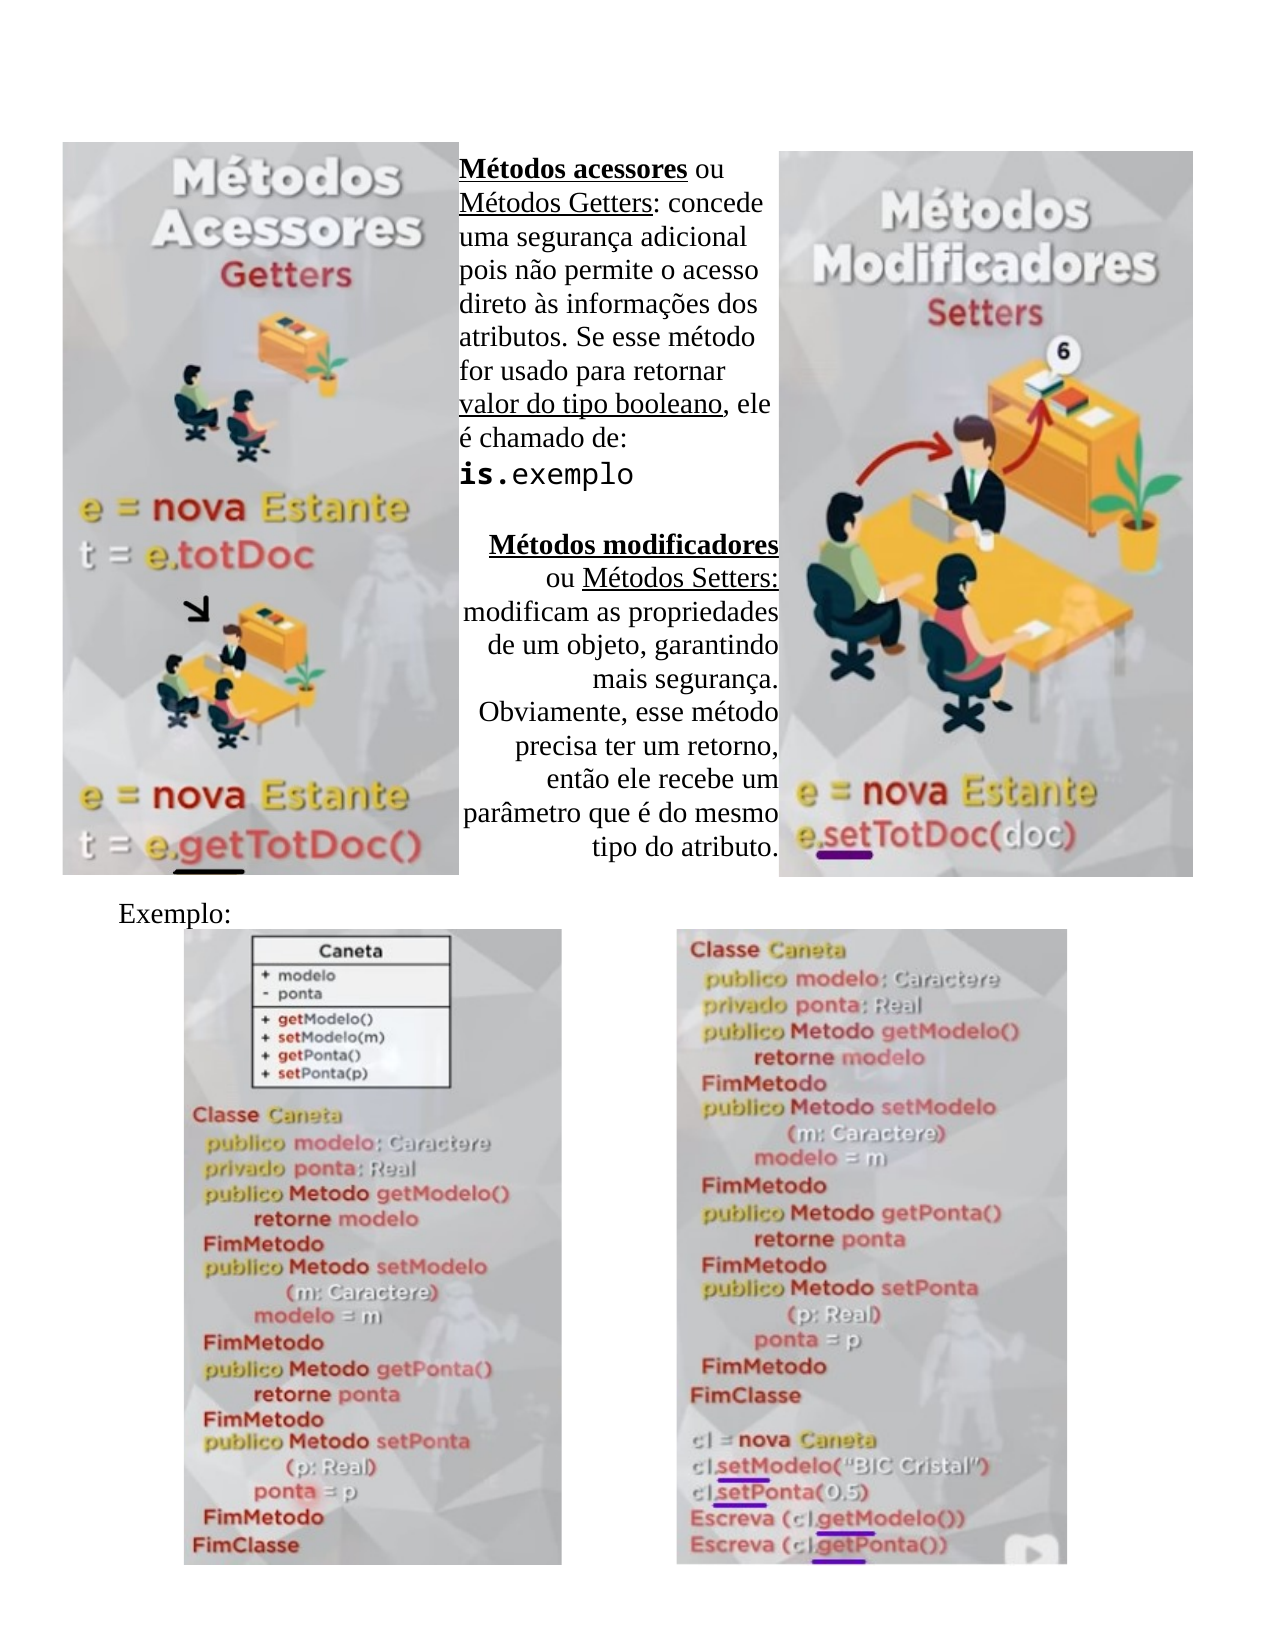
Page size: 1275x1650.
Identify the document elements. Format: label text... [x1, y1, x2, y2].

text Métodos acessores ou Métodos Getters: concede uma segurança adicional pois não permite o acesso direto às informações dos atributos. Se esse método for usado para retornar valor do tipo booleano, ele é chamado de: is.exemplo [459, 152, 778, 493]
text Métodos modificadores ou Métodos Setters: modificam as propriedades de um objeto, garantindo mais segurança. Obviamente, esse método precisa ter um retorno, então ele recebe um parâmetro que é do mesmo tipo do atributo. [459, 527, 778, 862]
picture [183, 929, 562, 1565]
text Exemplo: [118, 896, 1157, 929]
picture [62, 142, 459, 875]
picture [778, 151, 1193, 877]
picture [676, 929, 1068, 1566]
